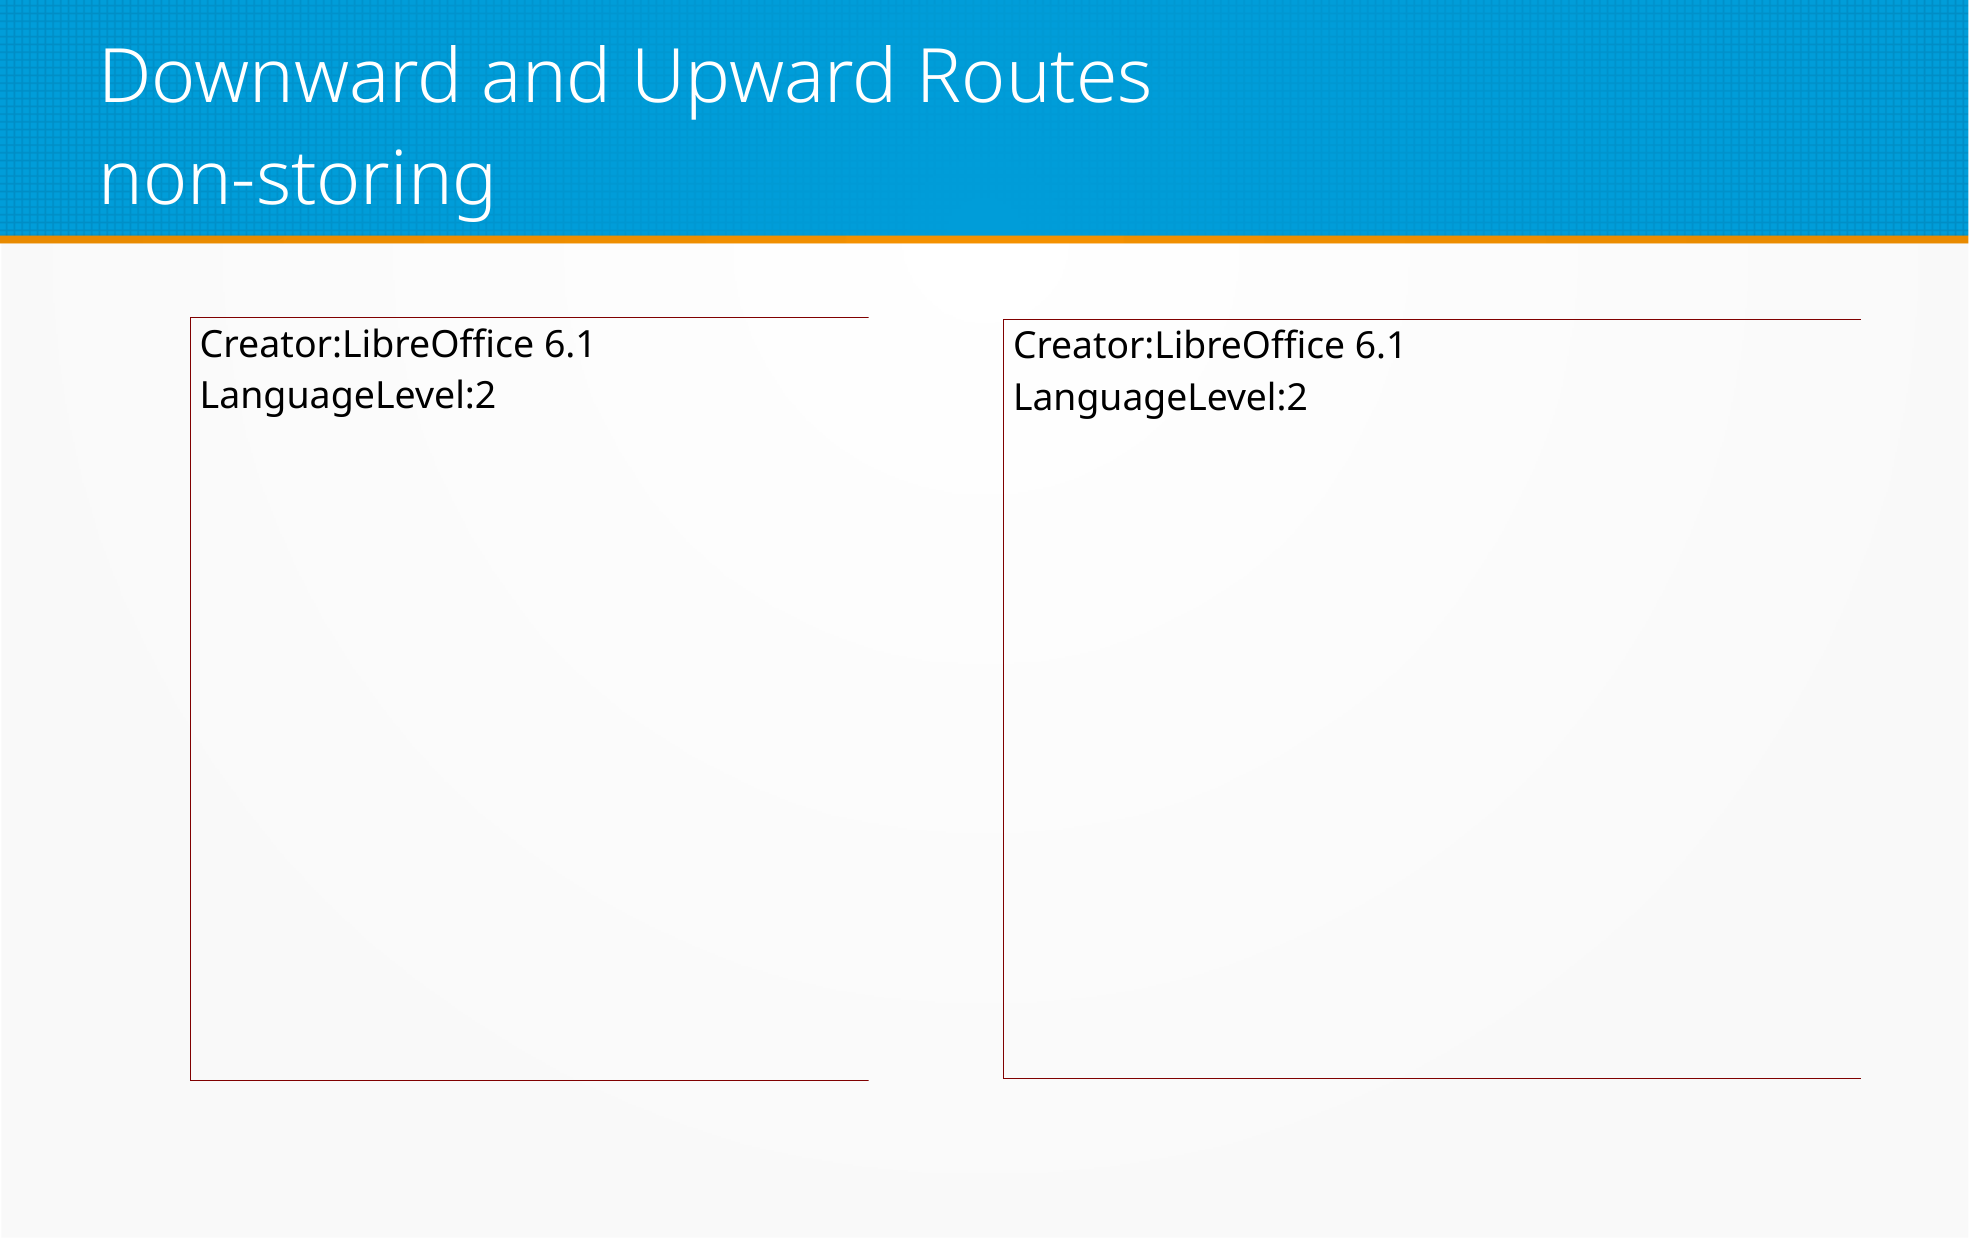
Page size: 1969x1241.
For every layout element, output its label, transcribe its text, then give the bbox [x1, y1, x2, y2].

picture [0, 236, 1969, 1241]
title Downward and Upward Routes non-storing [98, 19, 1870, 227]
